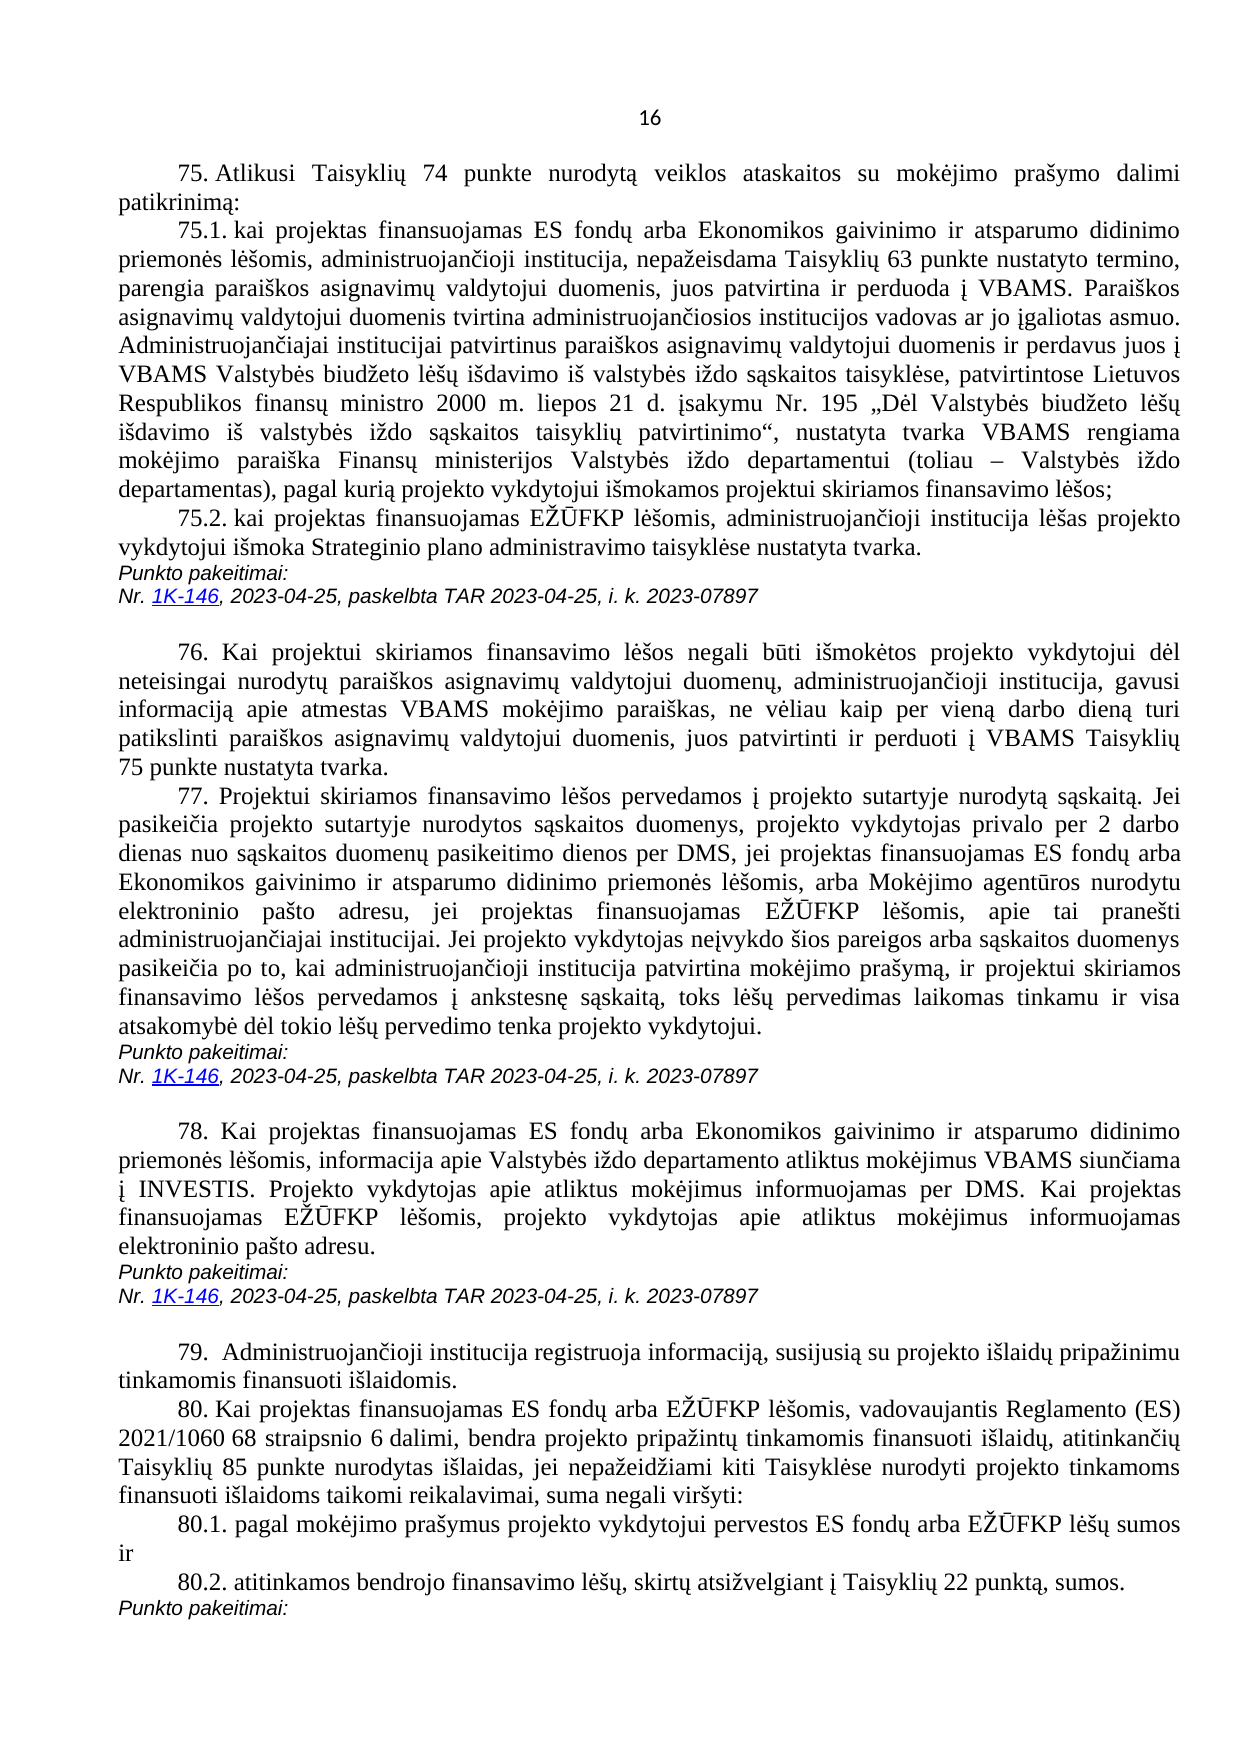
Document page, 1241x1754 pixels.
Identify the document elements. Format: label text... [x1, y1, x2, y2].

text 79. Administruojančioji institucija registruoja informaciją, susijusią su projekto išlaidų pripažinimu tinkamomis finansuoti išlaidomis. [118, 1337, 1181, 1394]
text 76. Kai projektui skiriamos finansavimo lėšos negali būti išmokėtos projekto vykdytojui dėl neteisingai nurodytų paraiškos asignavimų valdytojui duomenų, administruojančioji institucija, gavusi informaciją apie atmestas VBAMS mokėjimo paraiškas, ne vėliau kaip per vieną darbo dieną turi patikslinti paraiškos asignavimų valdytojui duomenis, juos patvirtinti ir perduoti į VBAMS Taisyklių 75 punkte nustatyta tvarka. [118, 637, 1181, 781]
text Nr. 1K-146, 2023-04-25, paskelbta TAR 2023-04-25, i. k. 2023-07897 [118, 1284, 1181, 1308]
text 80.1. pagal mokėjimo prašymus projekto vykdytojui pervestos ES fondų arba EŽŪFKP lėšų sumos ir [118, 1509, 1181, 1567]
text Nr. 1K-146, 2023-04-25, paskelbta TAR 2023-04-25, i. k. 2023-07897 [118, 1063, 1181, 1087]
text Punkto pakeitimai: [118, 1260, 1181, 1284]
text Punkto pakeitimai: [118, 1595, 1181, 1619]
text 75.2. kai projektas finansuojamas EŽŪFKP lėšomis, administruojančioji institucija lėšas projekto vykdytojui išmoka Strateginio plano administravimo taisyklėse nustatyta tvarka. [118, 503, 1181, 560]
text 78. Kai projektas finansuojamas ES fondų arba Ekonomikos gaivinimo ir atsparumo didinimo priemonės lėšomis, informacija apie Valstybės iždo departamento atliktus mokėjimus VBAMS siunčiama į INVESTIS. Projekto vykdytojas apie atliktus mokėjimus informuojamas per DMS. Kai projektas finansuojamas EŽŪFKP lėšomis, projekto vykdytojas apie atliktus mokėjimus informuojamas elektroninio pašto adresu. [118, 1116, 1181, 1260]
text Nr. 1K-146, 2023-04-25, paskelbta TAR 2023-04-25, i. k. 2023-07897 [118, 584, 1181, 608]
text Punkto pakeitimai: [118, 1039, 1181, 1063]
text 80.2. atitinkamos bendrojo finansavimo lėšų, skirtų atsižvelgiant į Taisyklių 22 punktą, sumos. [118, 1567, 1181, 1595]
text Punkto pakeitimai: [118, 560, 1181, 584]
text 75. Atlikusi Taisyklių 74 punkte nurodytą veiklos ataskaitos su mokėjimo prašymo dalimi patikrinimą: [118, 158, 1181, 215]
text 77. Projektui skiriamos finansavimo lėšos pervedamos į projekto sutartyje nurodytą sąskaitą. Jei pasikeičia projekto sutartyje nurodytos sąskaitos duomenys, projekto vykdytojas privalo per 2 darbo dienas nuo sąskaitos duomenų pasikeitimo dienos per DMS, jei projektas finansuojamas ES fondų arba Ekonomikos gaivinimo ir atsparumo didinimo priemonės lėšomis, arba Mokėjimo agentūros nurodytu elektroninio pašto adresu, jei projektas finansuojamas EŽŪFKP lėšomis, apie tai pranešti administruojančiajai institucijai. Jei projekto vykdytojas neįvykdo šios pareigos arba sąskaitos duomenys pasikeičia po to, kai administruojančioji institucija patvirtina mokėjimo prašymą, ir projektui skiriamos finansavimo lėšos pervedamos į ankstesnę sąskaitą, toks lėšų pervedimas laikomas tinkamu ir visa atsakomybė dėl tokio lėšų pervedimo tenka projekto vykdytojui. [118, 781, 1181, 1039]
text 75.1. kai projektas finansuojamas ES fondų arba Ekonomikos gaivinimo ir atsparumo didinimo priemonės lėšomis, administruojančioji institucija, nepažeisdama Taisyklių 63 punkte nustatyto termino, parengia paraiškos asignavimų valdytojui duomenis, juos patvirtina ir perduoda į VBAMS. Paraiškos asignavimų valdytojui duomenis tvirtina administruojančiosios institucijos vadovas ar jo įgaliotas asmuo. Administruojančiajai institucijai patvirtinus paraiškos asignavimų valdytojui duomenis ir perdavus juos į VBAMS Valstybės biudžeto lėšų išdavimo iš valstybės iždo sąskaitos taisyklėse, patvirtintose Lietuvos Respublikos finansų ministro 2000 m. liepos 21 d. įsakymu Nr. 195 „Dėl Valstybės biudžeto lėšų išdavimo iš valstybės iždo sąskaitos taisyklių patvirtinimo“, nustatyta tvarka VBAMS rengiama mokėjimo paraiška Finansų ministerijos Valstybės iždo departamentui (toliau – Valstybės iždo departamentas), pagal kurią projekto vykdytojui išmokamos projektui skiriamos finansavimo lėšos; [118, 215, 1181, 503]
text 80. Kai projektas finansuojamas ES fondų arba EŽŪFKP lėšomis, vadovaujantis Reglamento (ES) 2021/1060 68 straipsnio 6 dalimi, bendra projekto pripažintų tinkamomis finansuoti išlaidų, atitinkančių Taisyklių 85 punkte nurodytas išlaidas, jei nepažeidžiami kiti Taisyklėse nurodyti projekto tinkamoms finansuoti išlaidoms taikomi reikalavimai, suma negali viršyti: [118, 1394, 1181, 1509]
